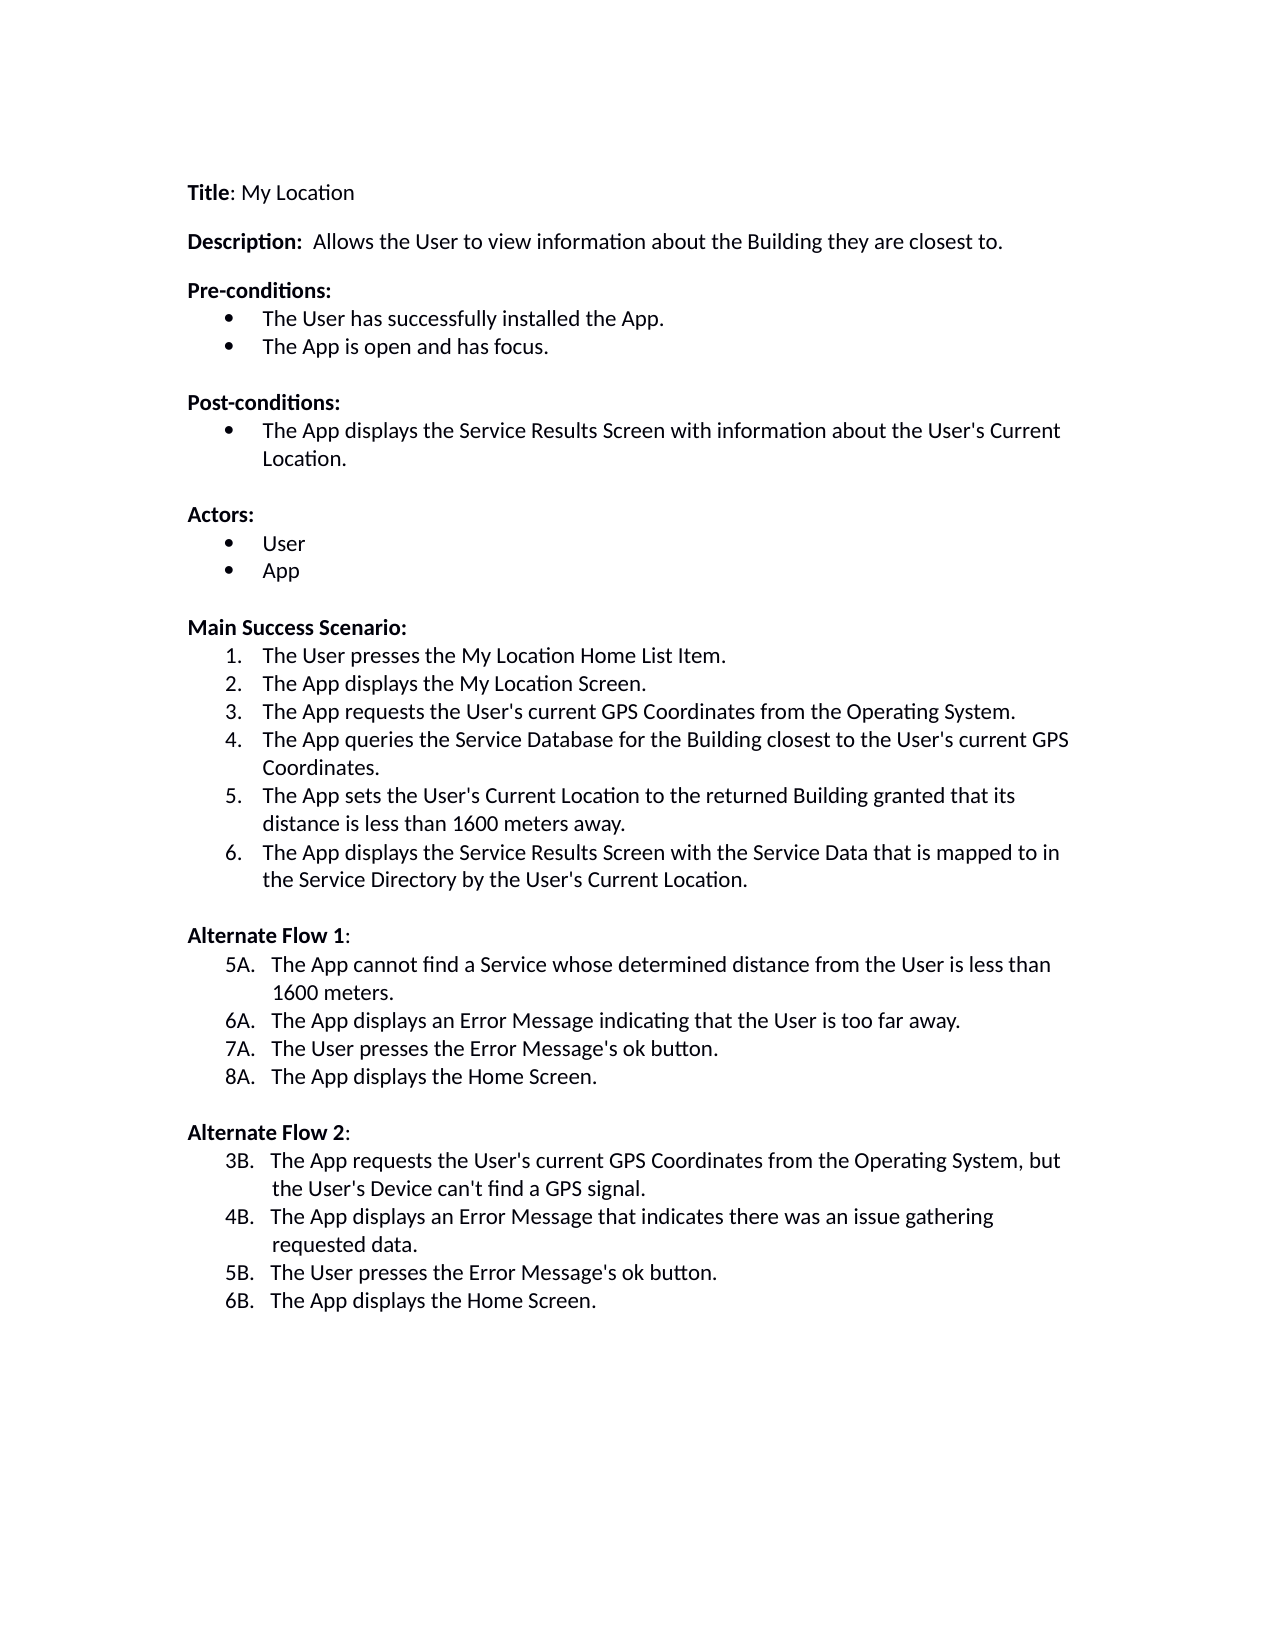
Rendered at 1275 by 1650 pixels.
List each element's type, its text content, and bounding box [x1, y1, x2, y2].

list The App displays the Service Results Screen with the Service Data that is mapped to in the Service Directory by the User's Current Location. [225, 838, 1087, 894]
text Alternate Flow 2: [187, 1118, 1087, 1146]
text 7A. The User presses the Error Message's ok button. [225, 1034, 1087, 1062]
text Description: Allows the User to view information about the Building they are closest to. [187, 227, 1087, 255]
list The App queries the Service Database for the Building closest to the User's current GPS Coordinates. [225, 726, 1087, 782]
text Main Success Scenario: [187, 613, 1087, 641]
list User [225, 529, 1087, 557]
list The User presses the My Location Home List Item. [225, 641, 1087, 669]
list The App displays the My Location Screen. [225, 669, 1087, 697]
list The App displays the Service Results Screen with information about the User's Current Location. [225, 417, 1087, 473]
text Actors: [187, 501, 1087, 529]
list The App is open and has focus. [225, 332, 1087, 360]
text Post-conditions: [187, 388, 1087, 417]
list The App requests the User's current GPS Coordinates from the Operating System. [225, 697, 1087, 726]
text 6B. The App displays the Home Screen. [225, 1286, 1087, 1314]
text 5A. The App cannot find a Service whose determined distance from the User is less than 1600 meters. [225, 950, 1087, 1006]
list The App sets the User's Current Location to the returned Building granted that its distance is less than 1600 meters away. [225, 782, 1087, 838]
text 5B. The User presses the Error Message's ok button. [225, 1258, 1087, 1286]
text Alternate Flow 1: [187, 922, 1087, 950]
text Pre-conditions: [187, 276, 1087, 304]
text 3B. The App requests the User's current GPS Coordinates from the Operating System, but the User's Device can't find a GPS signal. [225, 1146, 1087, 1202]
list The User has successfully installed the App. [225, 304, 1087, 332]
text Title: My Location [187, 178, 1087, 206]
text 6A. The App displays an Error Message indicating that the User is too far away. [225, 1006, 1087, 1034]
text 8A. The App displays the Home Screen. [225, 1062, 1087, 1090]
list App [225, 557, 1087, 585]
text 4B. The App displays an Error Message that indicates there was an issue gathering requested data. [225, 1202, 1087, 1258]
